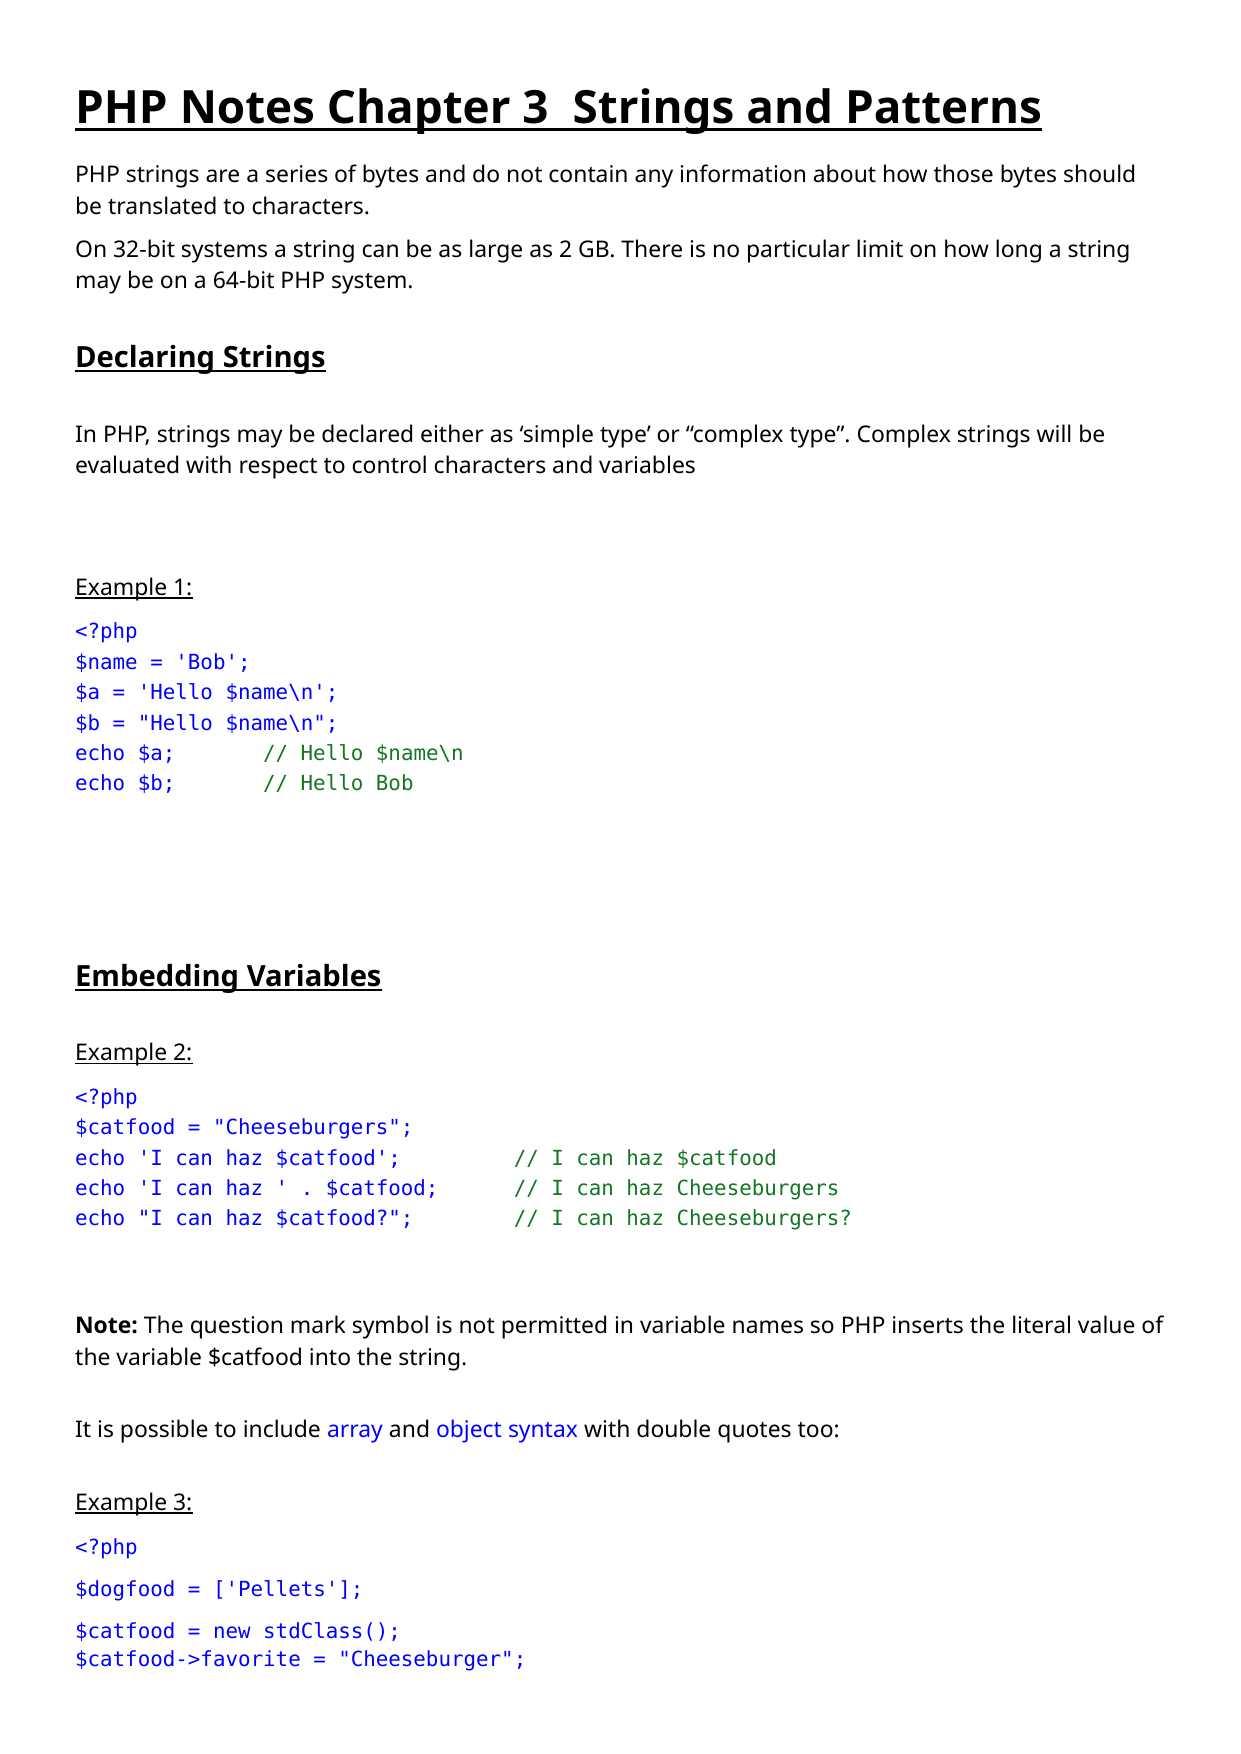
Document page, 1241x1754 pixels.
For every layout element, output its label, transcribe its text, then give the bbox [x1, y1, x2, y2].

text Example 2: [75, 1036, 1166, 1067]
text $a = 'Hello $name\n'; [75, 680, 1166, 704]
text <?php [75, 1085, 1166, 1109]
text Example 3: [75, 1486, 1166, 1517]
text Example 1: [75, 571, 1166, 602]
text $dogfood = ['Pellets']; [75, 1577, 1166, 1601]
text Declaring Strings [75, 337, 1166, 376]
text $catfood->favorite = "Cheeseburger"; [75, 1647, 1166, 1671]
text echo $b; // Hello Bob [75, 771, 1166, 795]
text <?php [75, 619, 1166, 644]
text $name = 'Bob'; [75, 650, 1166, 674]
text In PHP, strings may be declared either as ‘simple type’ or “complex type”. Complex strings will be evaluated with respect to control characters and variables [75, 418, 1166, 480]
text echo 'I can haz $catfood'; // I can haz $catfood [75, 1146, 1166, 1170]
text PHP Notes Chapter 3 Strings and Patterns [75, 75, 1166, 137]
text Embedding Variables [75, 955, 1166, 995]
text <?php [75, 1535, 1166, 1559]
text On 32-bit systems a string can be as large as 2 GB. There is no particular limit on how long a string may be on a 64-bit PHP system. [75, 233, 1166, 295]
text echo $a; // Hello $name\n [75, 741, 1166, 765]
text PHP strings are a series of bytes and do not contain any information about how those bytes should be translated to characters. [75, 158, 1166, 221]
text Note: The question mark symbol is not permitted in variable names so PHP inserts the literal value of the variable $catfood into the string. [75, 1309, 1166, 1372]
text echo "I can haz $catfood?"; // I can haz Cheeseburgers? [75, 1206, 1166, 1231]
text $catfood = "Cheeseburgers"; [75, 1115, 1166, 1140]
text $b = "Hello $name\n"; [75, 711, 1166, 735]
text echo 'I can haz ' . $catfood; // I can haz Cheeseburgers [75, 1176, 1166, 1200]
text It is possible to include array and object syntax with double quotes too: [75, 1413, 1166, 1444]
text $catfood = new stdClass(); [75, 1619, 1166, 1643]
